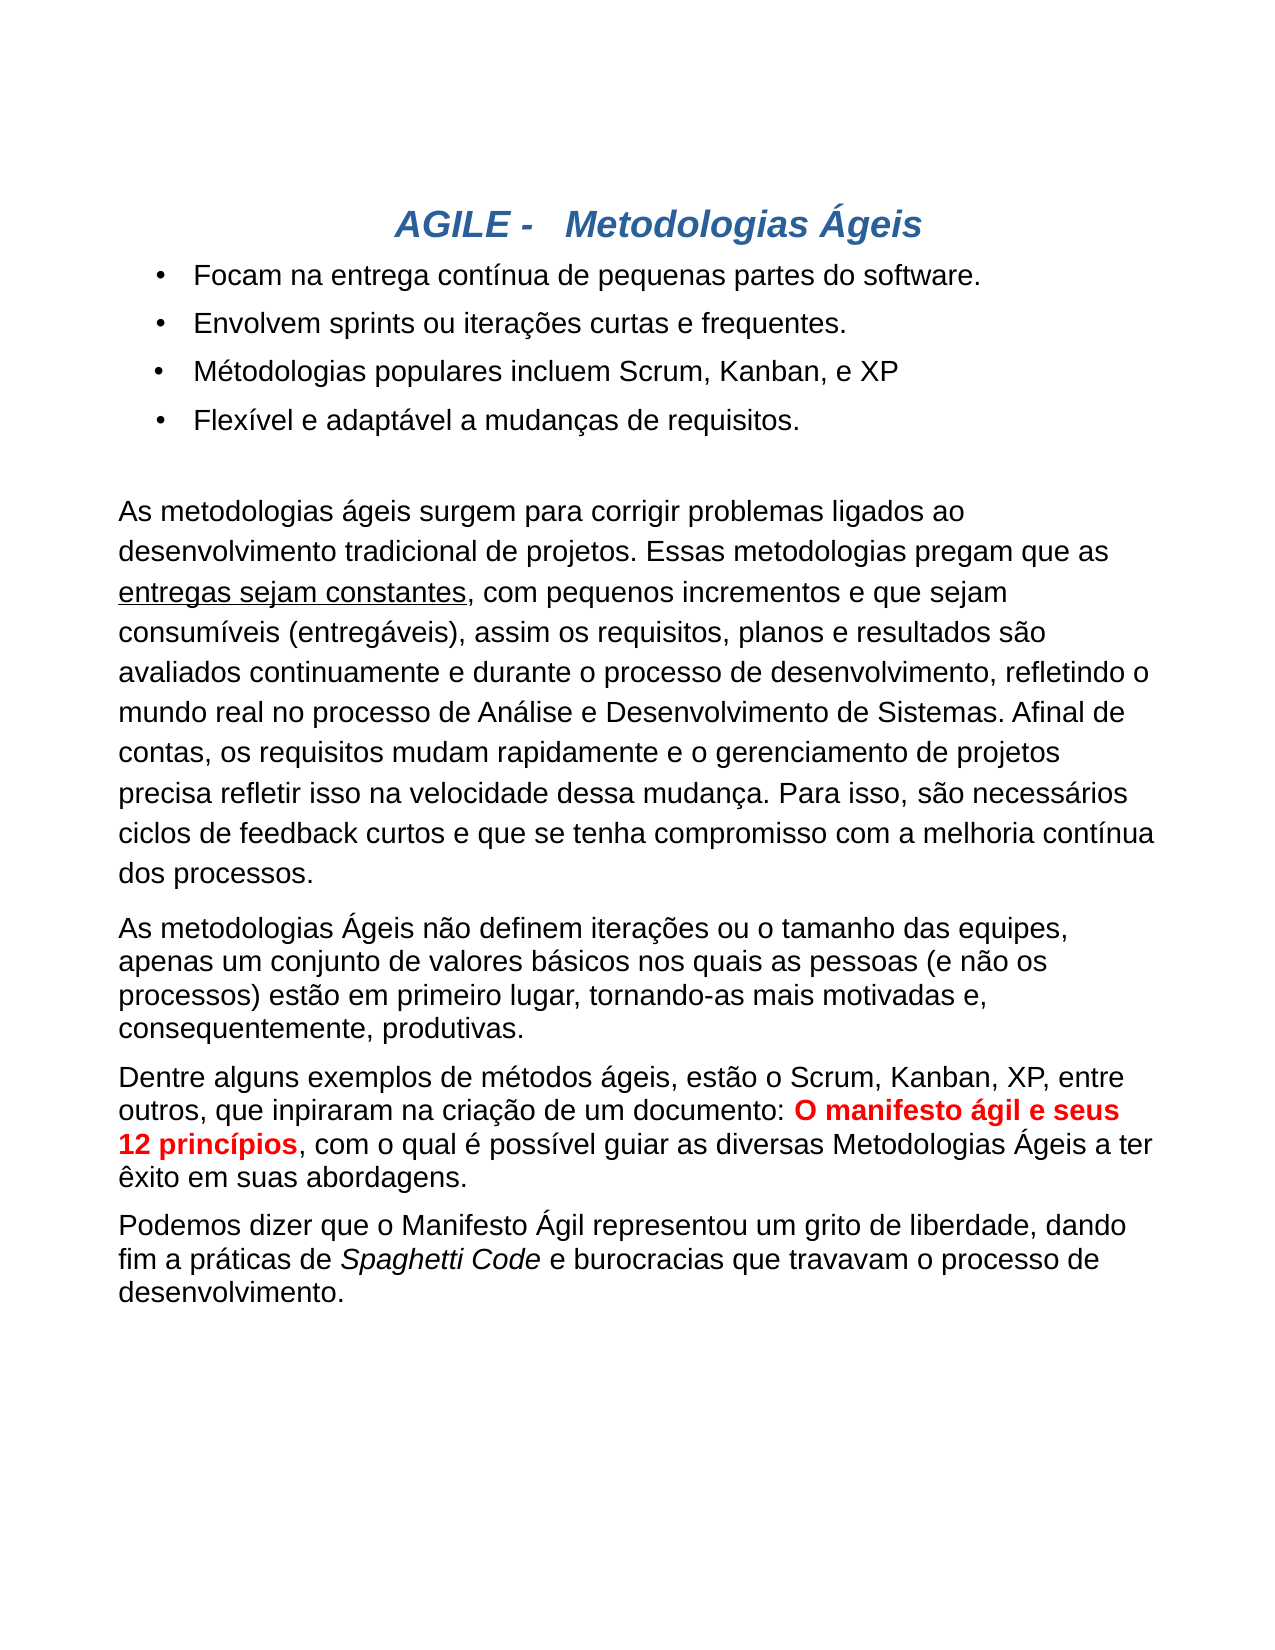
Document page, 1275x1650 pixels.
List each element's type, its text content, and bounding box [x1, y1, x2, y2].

subtitle AGILE - Metodologias Ágeis [118, 201, 1157, 245]
text Podemos dizer que o Manifesto Ágil representou um grito de liberdade, dando fim a práticas de Spaghetti Code e burocracias que travavam o processo de desenvolvimento. [118, 1208, 1157, 1309]
text As metodologias Ágeis não definem iterações ou o tamanho das equipes, apenas um conjunto de valores básicos nos quais as pessoas (e não os processos) estão em primeiro lugar, tornando-as mais motivadas e, consequentemente, produtivas. [118, 911, 1157, 1045]
list Focam na entrega contínua de pequenas partes do software. [156, 257, 1157, 291]
text Dentre alguns exemplos de métodos ágeis, estão o Scrum, Kanban, XP, entre outros, que inpiraram na criação de um documento: O manifesto ágil e seus 12 princípios, com o qual é possível guiar as diversas Metodologias Ágeis a ter êxito em suas abordagens. [118, 1059, 1157, 1194]
list Envolvem sprints ou iterações curtas e frequentes. [156, 306, 1157, 339]
text As metodologias ágeis surgem para corrigir problemas ligados ao desenvolvimento tradicional de projetos. Essas metodologias pregam que as entregas sejam constantes, com pequenos incrementos e que sejam consumíveis (entregáveis), assim os requisitos, planos e resultados são avaliados continuamente e durante o processo de desenvolvimento, refletindo o mundo real no processo de Análise e Desenvolvimento de Sistemas. Afinal de contas, os requisitos mudam rapidamente e o gerenciamento de projetos precisa refletir isso na velocidade dessa mudança. Para isso, são necessários ciclos de feedback curtos e que se tenha compromisso com a melhoria contínua dos processos. [118, 494, 1157, 889]
list Flexível e adaptável a mudanças de requisitos. [156, 402, 1157, 436]
list Métodologias populares incluem Scrum, Kanban, e XP [153, 354, 1163, 388]
